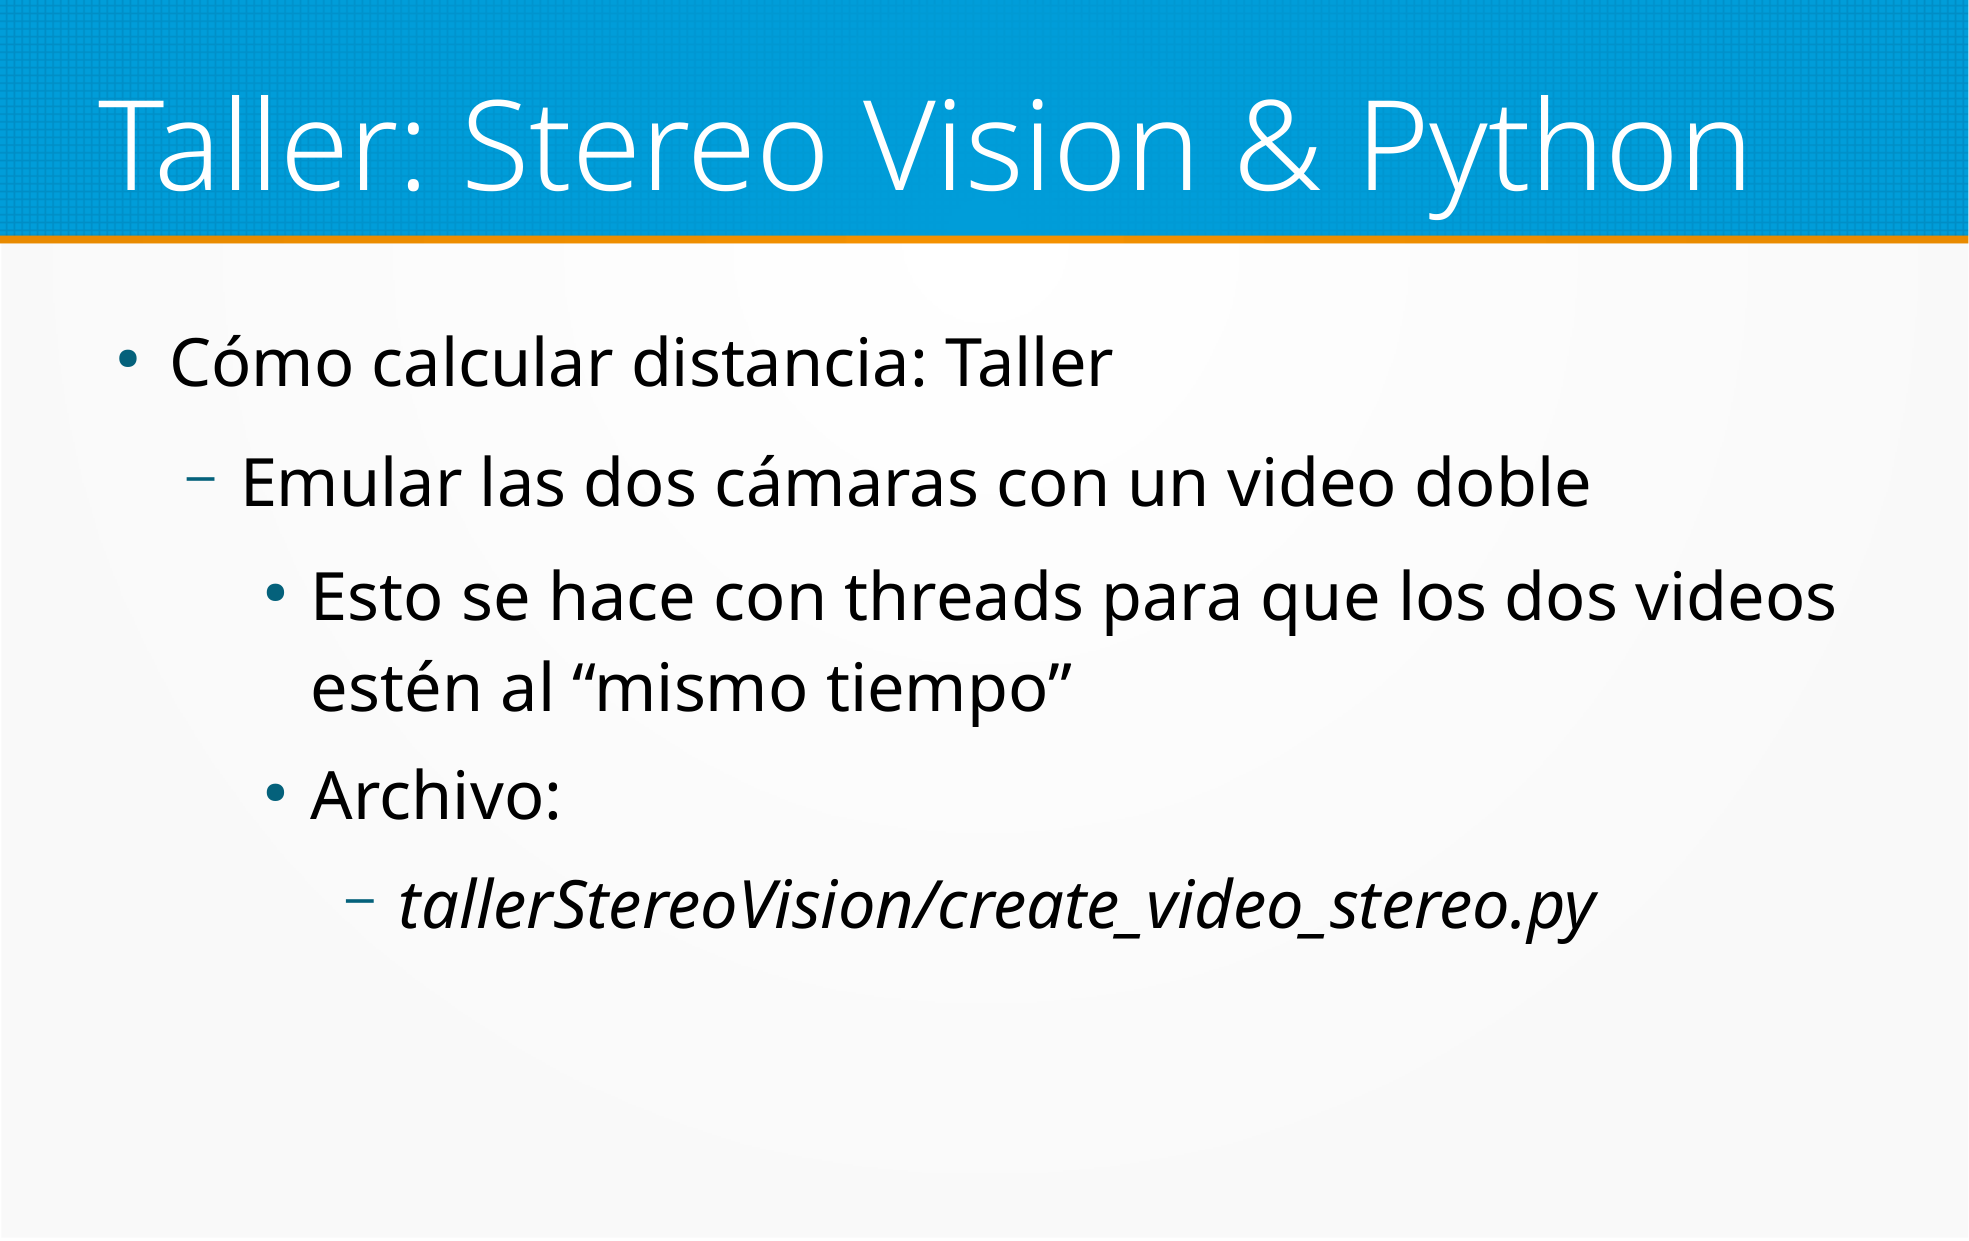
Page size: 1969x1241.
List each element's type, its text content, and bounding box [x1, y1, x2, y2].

list Cómo calcular distancia: Taller Emular las dos cámaras con un video doble Esto se hace con threads para que los dos videos estén al “mismo tiempo” Archivo: tallerStereoVision/create_video_stereo.py [98, 315, 1861, 1081]
picture [0, 236, 1969, 1241]
title Taller: Stereo Vision & Python [98, 19, 1870, 227]
